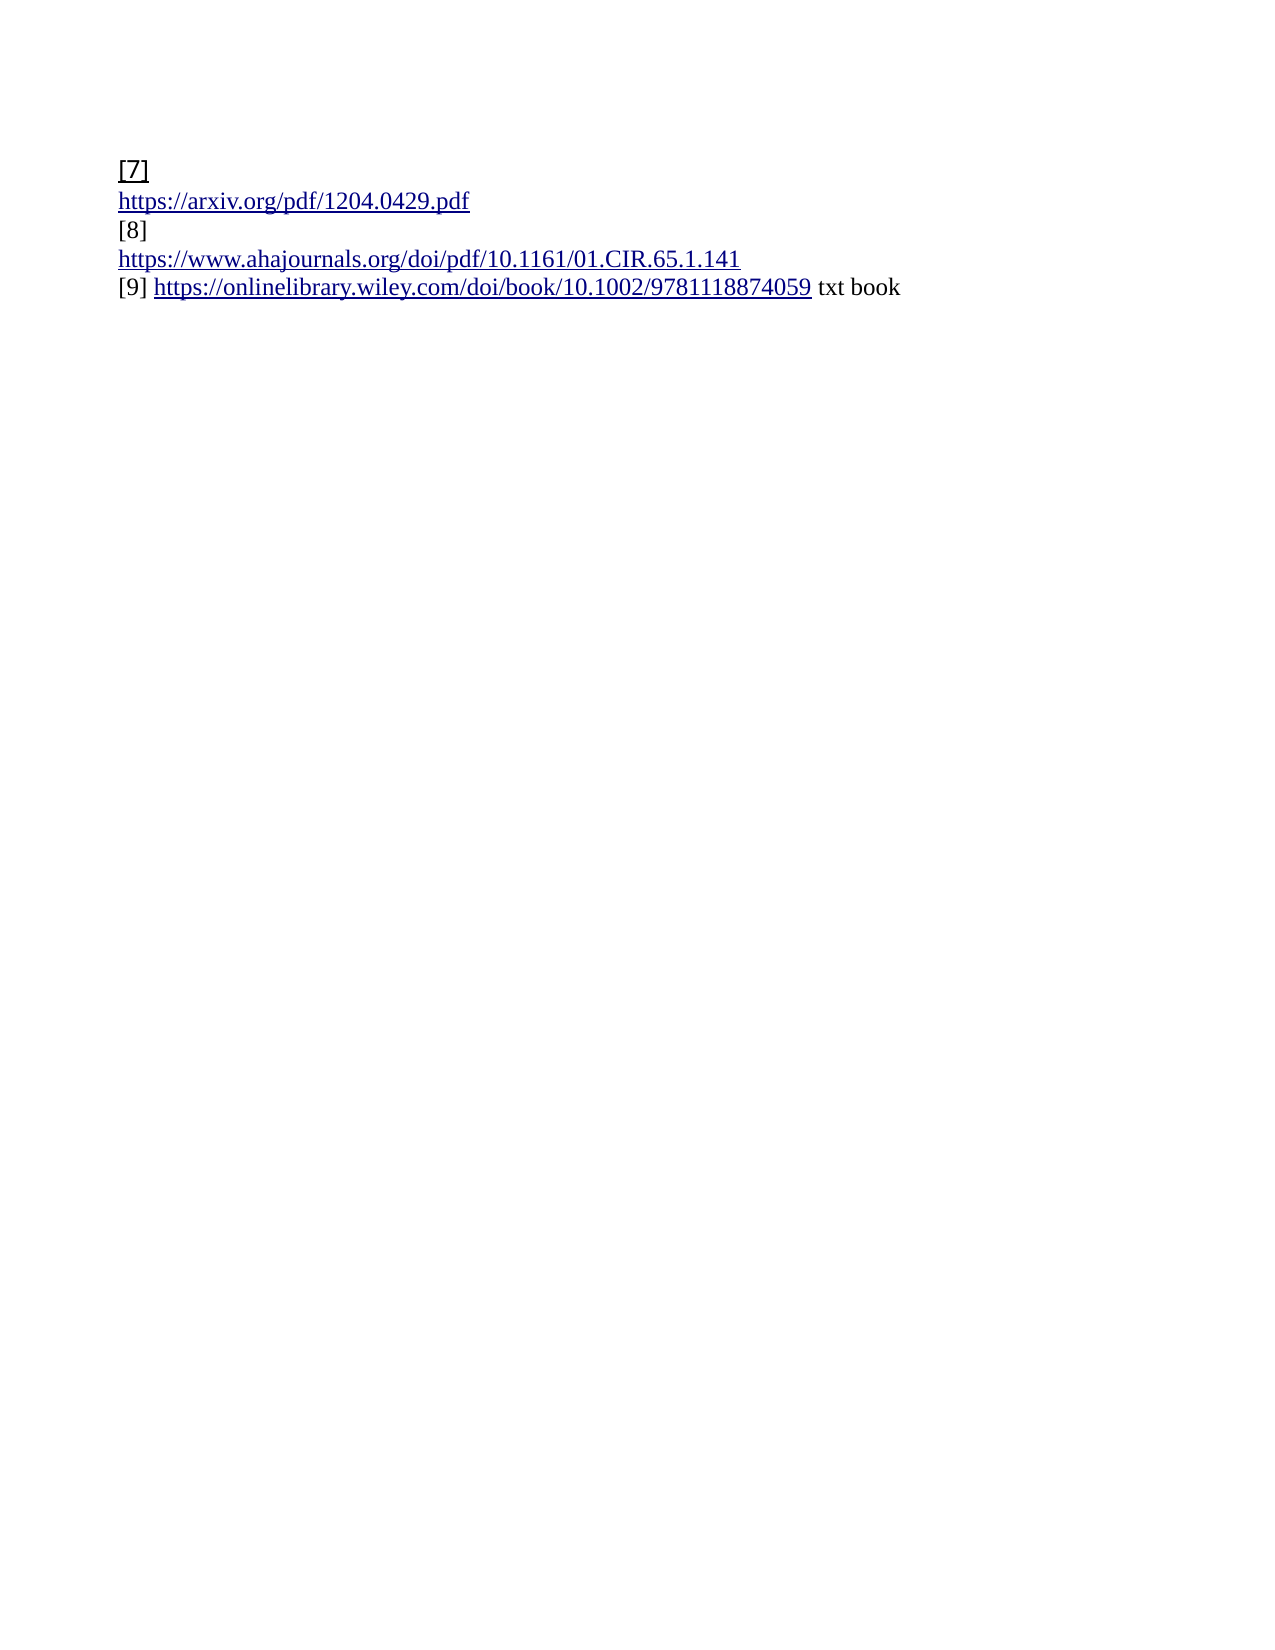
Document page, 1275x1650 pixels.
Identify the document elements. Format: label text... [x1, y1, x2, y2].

text [8] [118, 215, 1157, 244]
text https://arxiv.org/pdf/1204.0429.pdf [118, 186, 1157, 215]
text [7] [118, 152, 1157, 186]
text [9] https://onlinelibrary.wiley.com/doi/book/10.1002/9781118874059 txt book [118, 272, 1157, 301]
text https://www.ahajournals.org/doi/pdf/10.1161/01.CIR.65.1.141 [118, 244, 1157, 272]
